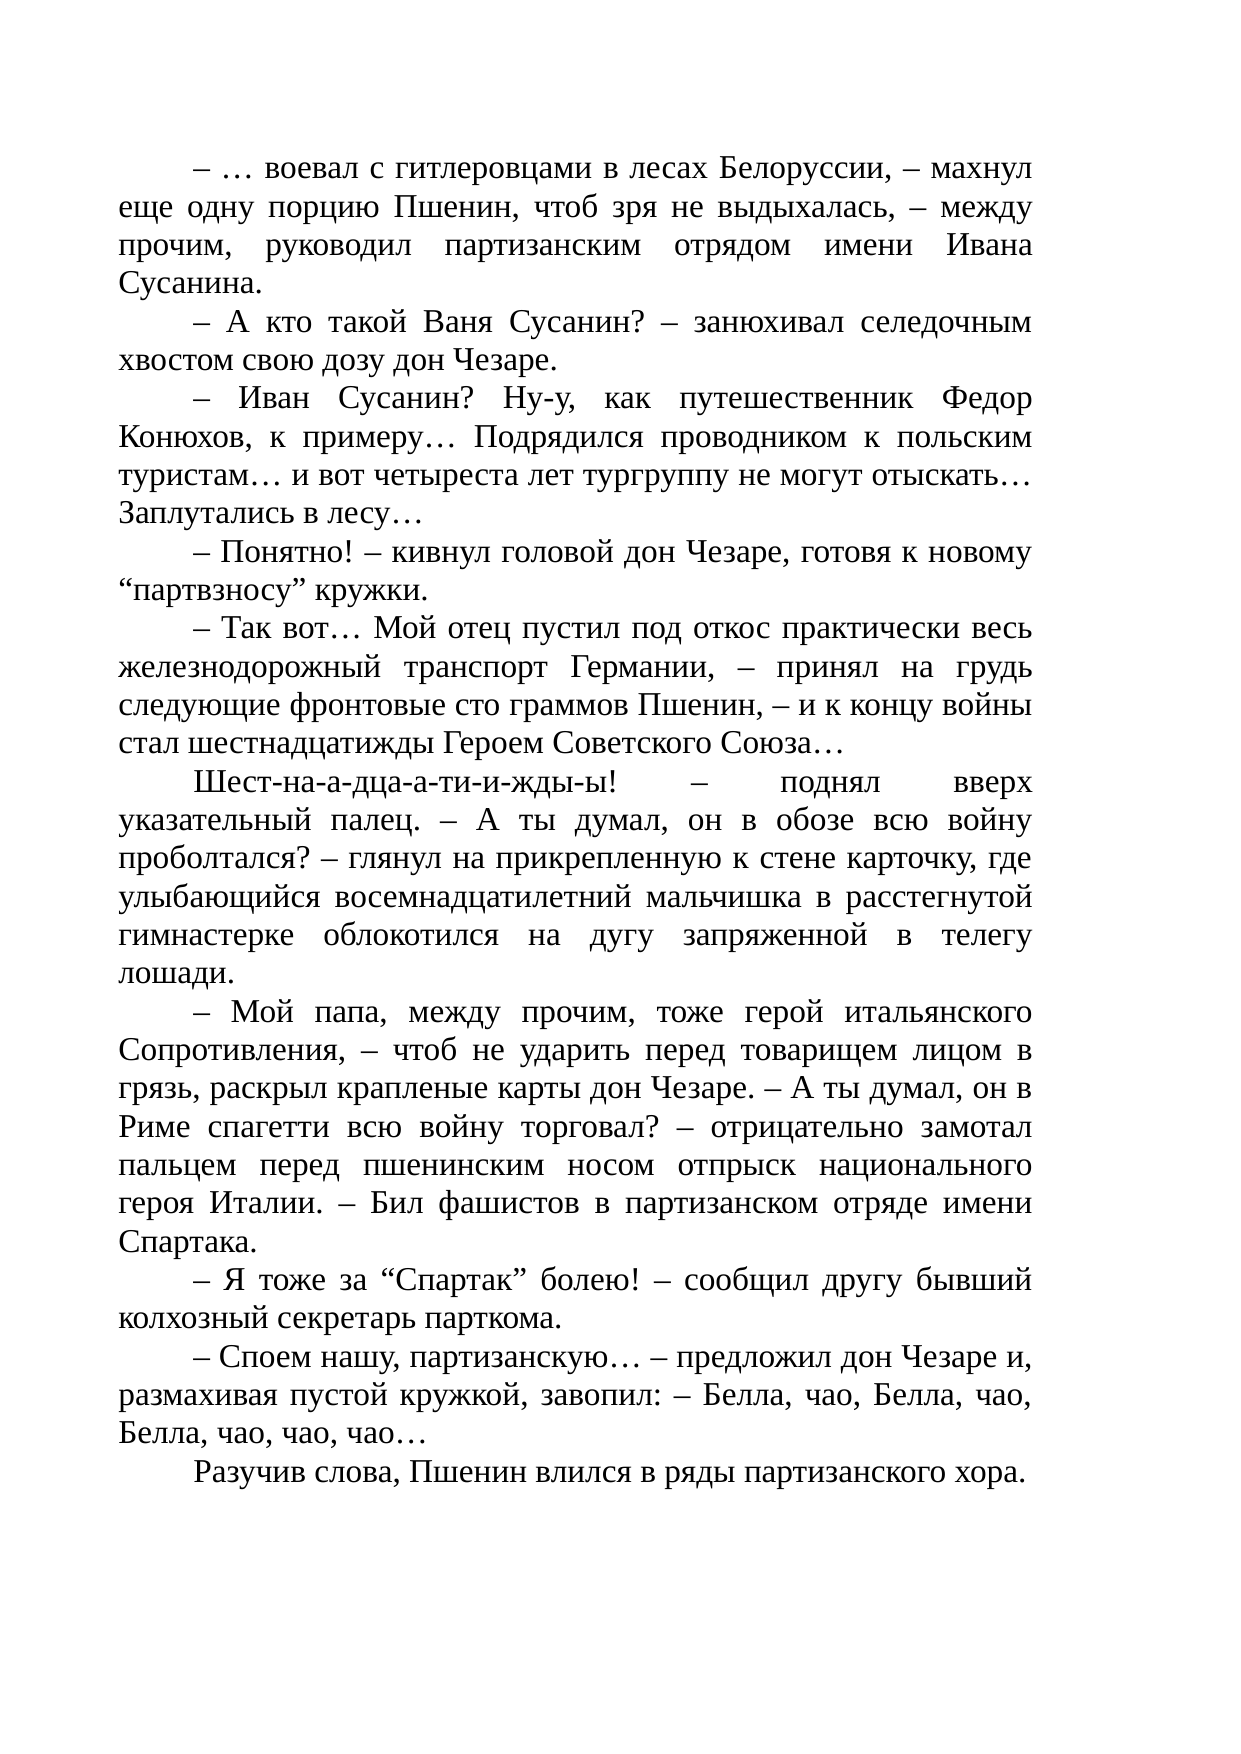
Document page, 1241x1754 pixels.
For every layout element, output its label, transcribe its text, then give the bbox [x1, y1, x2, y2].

subtitle Шест-на-а-дца-а-ти-и-жды-ы! – поднял вверх указательный палец. – А ты думал, он в обозе всю войну проболтался? – глянул на прикрепленную к стене карточку, где улыбающийся восемнадцатилетний мальчишка в расстегнутой гимнастерке облокотился на дугу запряженной в телегу лошади. [118, 761, 1033, 991]
subtitle – … воевал с гитлеровцами в лесах Белоруссии, – махнул еще одну порцию Пшенин, чтоб зря не выдыхалась, – между прочим, руководил партизанским отрядом имени Ивана Сусанина. [118, 148, 1033, 301]
subtitle – А кто такой Ваня Сусанин? – занюхивал селедочным хвостом свою дозу дон Чезаре. [118, 301, 1033, 378]
subtitle – Споем нашу, партизанскую… – предложил дон Чезаре и, размахивая пустой кружкой, завопил: – Белла, чао, Белла, чао, Белла, чао, чао, чао… [118, 1336, 1033, 1451]
subtitle – Понятно! – кивнул головой дон Чезаре, готовя к новому “партвзносу” кружки. [118, 531, 1033, 608]
subtitle – Иван Сусанин? Ну-у, как путешественник Федор Конюхов, к примеру… Подрядился проводником к польским туристам… и вот четыреста лет тургруппу не могут отыскать… Заплутались в лесу… [118, 378, 1033, 531]
subtitle – Я тоже за “Спартак” болею! – сообщил другу бывший колхозный секретарь парткома. [118, 1259, 1033, 1336]
subtitle Разучив слова, Пшенин влился в ряды партизанского хора. [118, 1451, 1033, 1489]
subtitle – Мой папа, между прочим, тоже герой итальянского Сопротивления, – чтоб не ударить перед товарищем лицом в грязь, раскрыл крапленые карты дон Чезаре. – А ты думал, он в Риме спагетти всю войну торговал? – отрицательно замотал пальцем перед пшенинским носом отпрыск национального героя Италии. – Бил фашистов в партизанском отряде имени Спартака. [118, 991, 1033, 1259]
subtitle – Так вот… Мой отец пустил под откос практически весь железнодорожный транспорт Германии, – принял на грудь следующие фронтовые сто граммов Пшенин, – и к концу войны стал шестнадцатижды Героем Советского Союза… [118, 608, 1033, 761]
